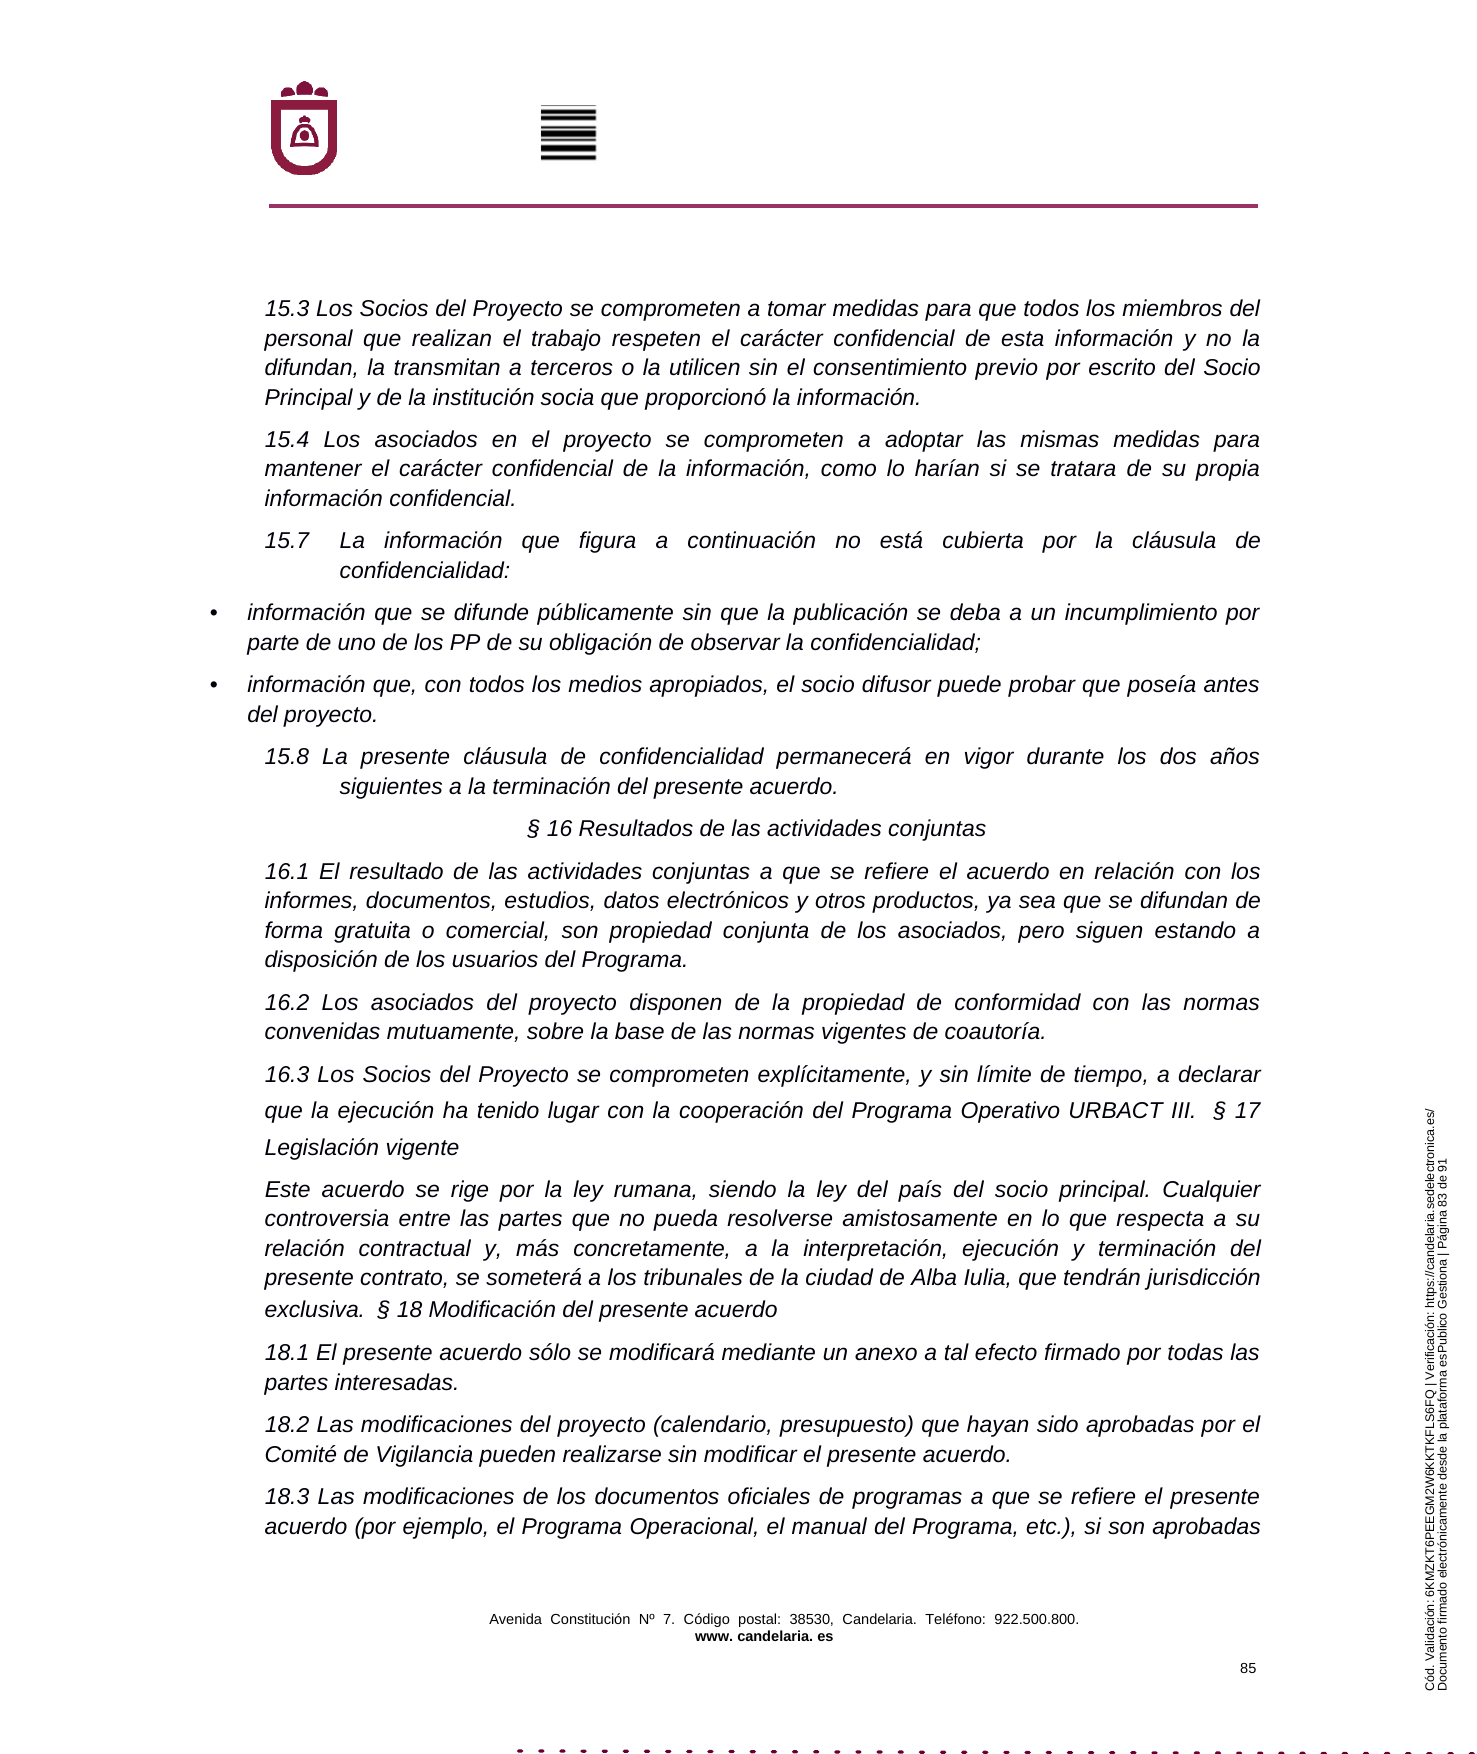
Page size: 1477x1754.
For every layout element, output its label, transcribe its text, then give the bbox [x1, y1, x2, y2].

text 18.3 Las modificaciones de los documentos oficiales de programas a que se refiere el presente acuerdo (por ejemplo, el Programa Operacional, el manual del Programa, etc.), si son aprobadas [264, 1483, 1263, 1539]
text Este acuerdo se rige por la ley rumana, siendo la ley del país del socio principal. Cualquier controversia entre las partes que no pueda resolverse amistosamente en lo que respecta a su relación contractual y, más concretamente, a la interpretación, ejecución y terminación del presente contrato, se someterá a los tribunales de la ciudad de Alba Iulia, que tendrán jurisdicción exclusiva. § 18 Modificación del presente acuerdo [264, 1176, 1263, 1323]
text 15.8 La presente cláusula de confidencialidad permanecerá en vigor durante los dos años siguientes a la terminación del presente acuerdo. [264, 743, 1263, 799]
text 15.7 La información que figura a continuación no está cubierta por la cláusula de confidencialidad: [264, 527, 1263, 583]
list información que, con todos los medios apropiados, el socio difusor puede probar que poseía antes del proyecto. [209, 671, 1263, 727]
text 16.3 Los Socios del Proyecto se comprometen explícitamente, y sin límite de tiempo, a declarar que la ejecución ha tenido lugar con la cooperación del Programa Operativo URBACT III. § 17 Legislación vigente [264, 1061, 1263, 1160]
list información que se difunde públicamente sin que la publicación se deba a un incumplimiento por parte de uno de los PP de su obligación de observar la confidencialidad; [209, 599, 1263, 655]
text 16.2 Los asociados del proyecto disponen de la propiedad de conformidad con las normas convenidas mutuamente, sobre la base de las normas vigentes de coautoría. [264, 989, 1263, 1044]
text 18.2 Las modificaciones del proyecto (calendario, presupuesto) que hayan sido aprobadas por el Comité de Vigilancia pueden realizarse sin modificar el presente acuerdo. [264, 1411, 1263, 1467]
text § 16 Resultados de las actividades conjuntas [259, 815, 1269, 842]
text 18.1 El presente acuerdo sólo se modificará mediante un anexo a tal efecto firmado por todas las partes interesadas. [264, 1339, 1263, 1395]
text 15.3 Los Socios del Proyecto se comprometen a tomar medidas para que todos los miembros del personal que realizan el trabajo respeten el carácter confidencial de esta información y no la difundan, la transmitan a terceros o la utilicen sin el consentimiento previo por escrito del Socio Principal y de la institución socia que proporcionó la información. [264, 295, 1263, 410]
text 15.4 Los asociados en el proyecto se comprometen a adoptar las mismas medidas para mantener el carácter confidencial de la información, como lo harían si se tratara de su propia información confidencial. [264, 426, 1263, 511]
text 16.1 El resultado de las actividades conjuntas a que se refiere el acuerdo en relación con los informes, documentos, estudios, datos electrónicos y otros productos, ya sea que se difundan de forma gratuita o comercial, son propiedad conjunta de los asociados, pero siguen estando a disposición de los usuarios del Programa. [264, 858, 1263, 973]
